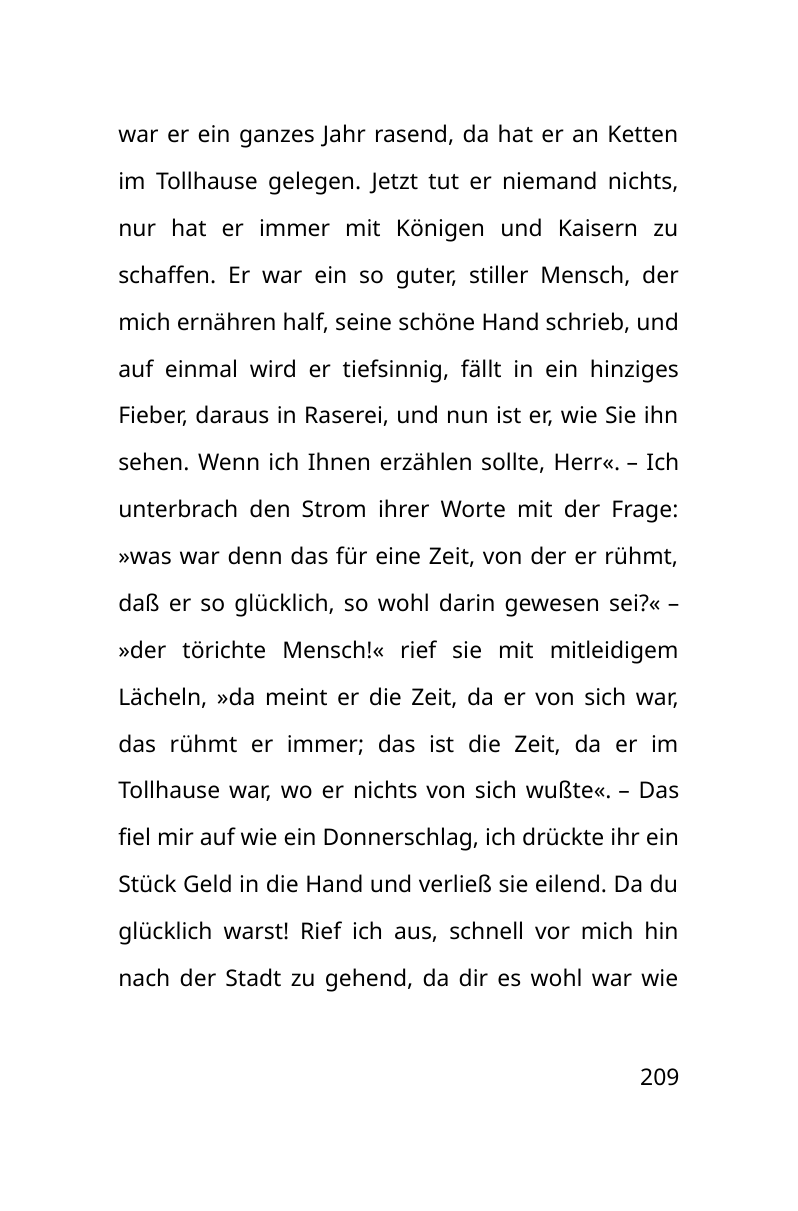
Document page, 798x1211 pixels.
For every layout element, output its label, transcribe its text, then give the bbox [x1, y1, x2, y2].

text war er ein ganzes Jahr rasend, da hat er an Ketten im Tollhause gelegen. Jetzt tut er niemand nichts, nur hat er immer mit Königen und Kaisern zu schaffen. Er war ein so guter, stiller Mensch, der mich ernähren half, seine schöne Hand schrieb, und auf einmal wird er tiefsinnig, fällt in ein hinziges Fieber, daraus in Raserei, und nun ist er, wie Sie ihn sehen. Wenn ich Ihnen erzählen sollte, Herr«. – Ich unterbrach den Strom ihrer Worte mit der Frage: »was war denn das für eine Zeit, von der er rühmt, daß er so glücklich, so wohl darin gewesen sei?« – »der törichte Mensch!« rief sie mit mitleidigem Lächeln, »da meint er die Zeit, da er von sich war, das rühmt er immer; das ist die Zeit, da er im Tollhause war, wo er nichts von sich wußte«. – Das fiel mir auf wie ein Donnerschlag, ich drückte ihr ein Stück Geld in die Hand und verließ sie eilend. Da du glücklich warst! Rief ich aus, schnell vor mich hin nach der Stadt zu gehend, da dir es wohl war wie [118, 118, 679, 993]
